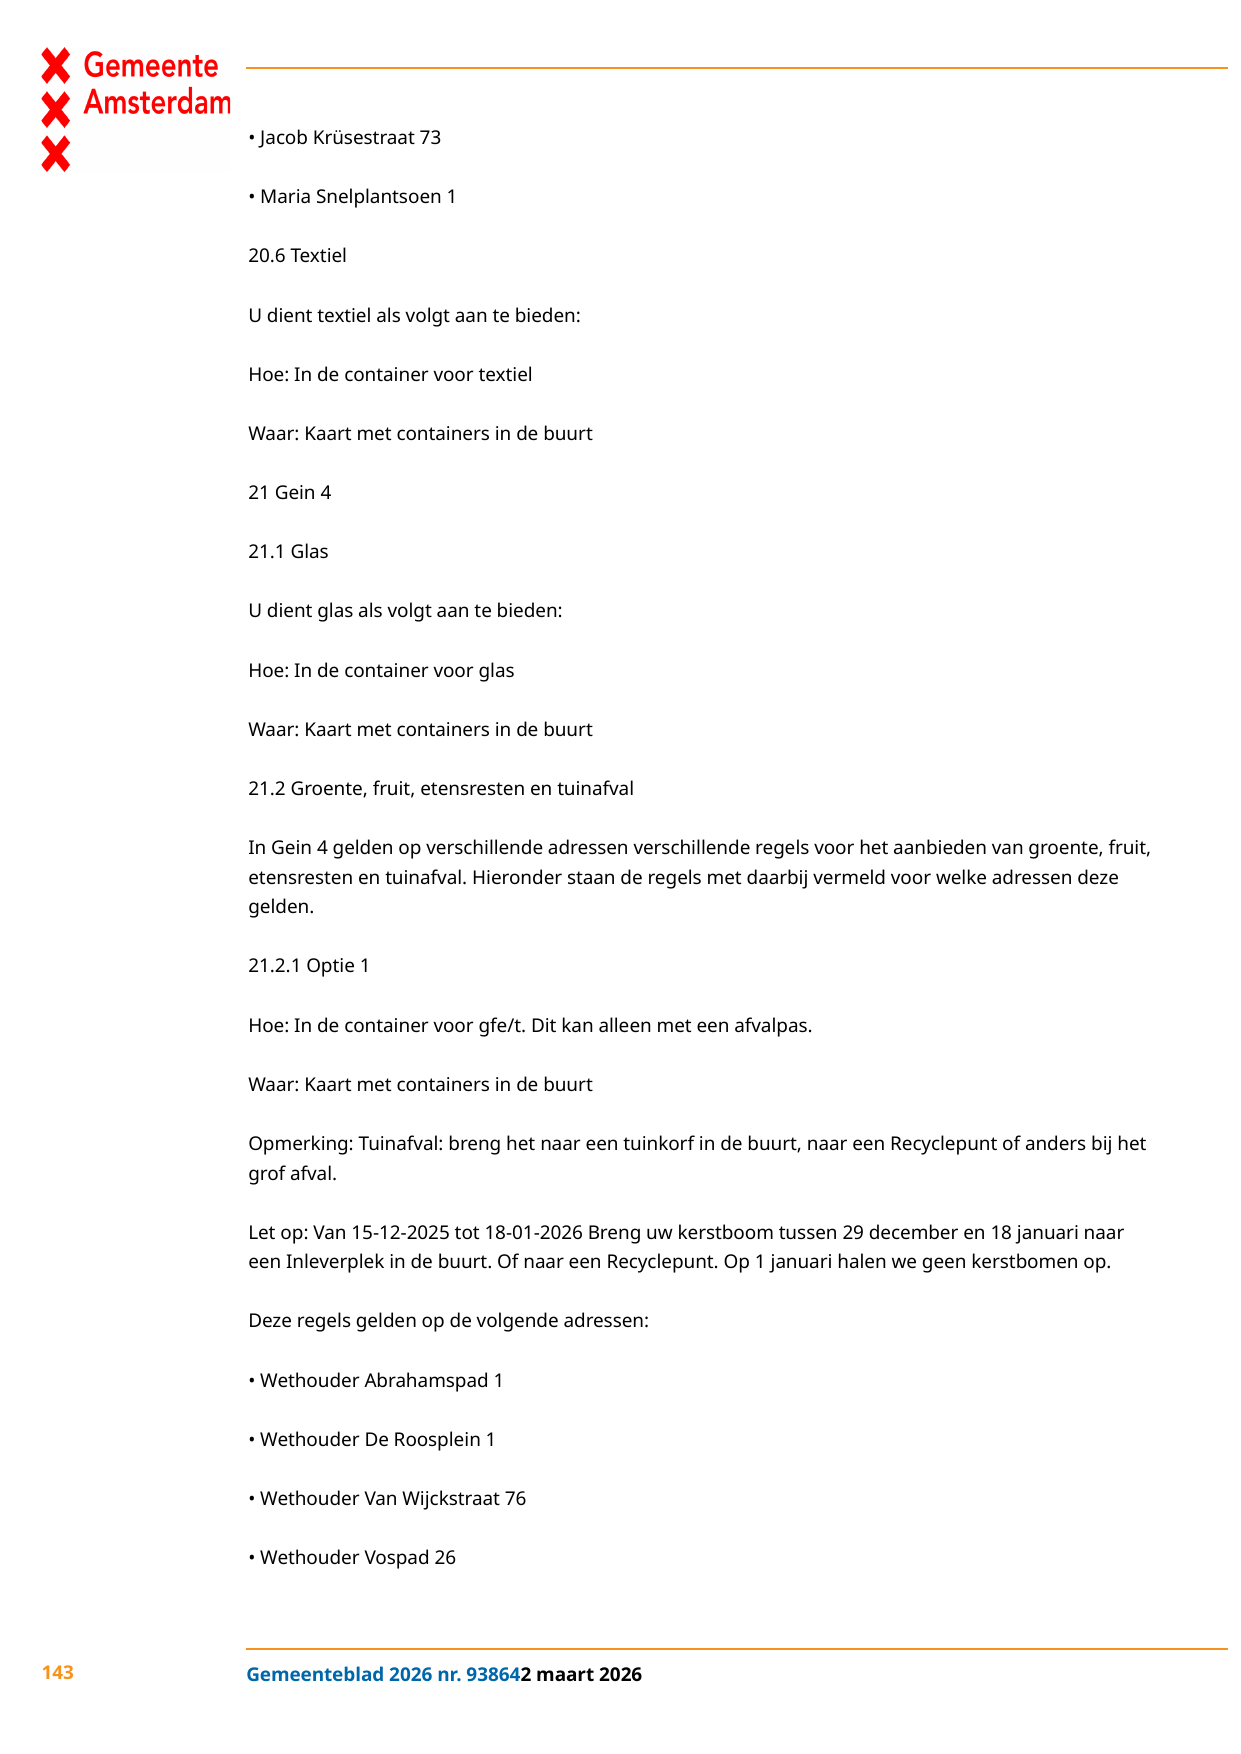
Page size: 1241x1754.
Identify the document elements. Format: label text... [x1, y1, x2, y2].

text 21 Gein 4 [248, 479, 1152, 505]
text Hoe: In de container voor glas [248, 657, 1152, 683]
text • Wethouder Vospad 26 [248, 1544, 1152, 1570]
text In Gein 4 gelden op verschillende adressen verschillende regels voor het aanbieden van groente, fruit, etensresten en tuinafval. Hieronder staan de regels met daarbij vermeld voor welke adressen deze gelden. [248, 834, 1152, 919]
text Hoe: In de container voor textiel [248, 361, 1152, 387]
text U dient glas als volgt aan te bieden: [248, 598, 1152, 623]
text Opmerking: Tuinafval: breng het naar een tuinkorf in de buurt, naar een Recyclepunt of anders bij het grof afval. [248, 1130, 1152, 1186]
text Waar: Kaart met containers in de buurt [248, 716, 1152, 742]
text Hoe: In de container voor gfe/t. Dit kan alleen met een afvalpas. [248, 1012, 1152, 1038]
text Waar: Kaart met containers in de buurt [248, 420, 1152, 446]
picture [41, 47, 231, 172]
text • Jacob Krüsestraat 73 [248, 124, 1152, 150]
text 21.1 Glas [248, 538, 1152, 564]
text • Wethouder Abrahamspad 1 [248, 1367, 1152, 1393]
text 20.6 Textiel [248, 243, 1152, 268]
text • Maria Snelplantsoen 1 [248, 183, 1152, 209]
text • Wethouder De Roosplein 1 [248, 1426, 1152, 1452]
text U dient textiel als volgt aan te bieden: [248, 302, 1152, 328]
text 21.2.1 Optie 1 [248, 953, 1152, 978]
text Deze regels gelden op de volgende adressen: [248, 1308, 1152, 1333]
text Waar: Kaart met containers in de buurt [248, 1071, 1152, 1097]
text Let op: Van 15-12-2025 tot 18-01-2026 Breng uw kerstboom tussen 29 december en 18 januari naar een Inleverplek in de buurt. Of naar een Recyclepunt. Op 1 januari halen we geen kerstbomen op. [248, 1219, 1152, 1274]
text 21.2 Groente, fruit, etensresten en tuinafval [248, 775, 1152, 801]
text • Wethouder Van Wijckstraat 76 [248, 1485, 1152, 1511]
